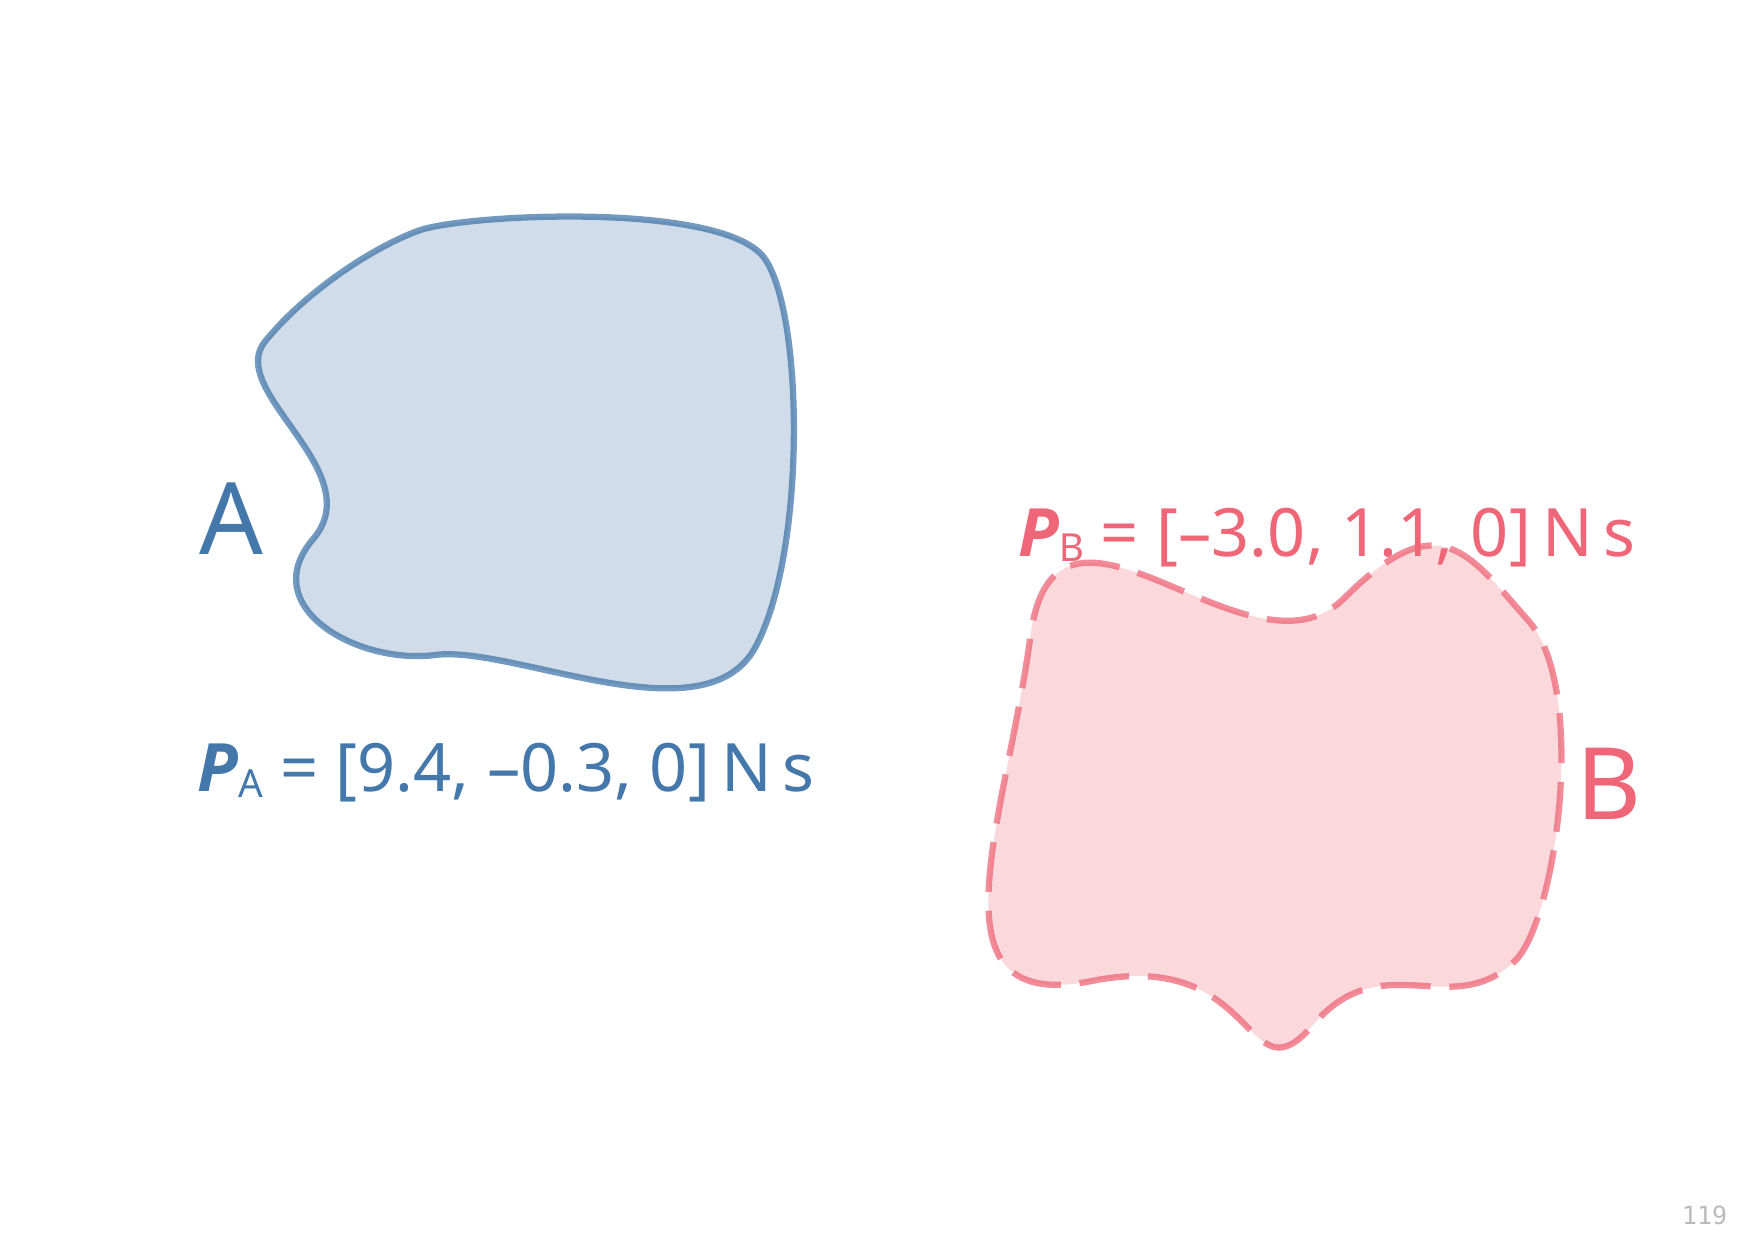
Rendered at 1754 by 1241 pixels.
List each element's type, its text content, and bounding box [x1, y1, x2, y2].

text_box PB = [–3.0, 1.1, 0] N s [1003, 468, 1622, 557]
text_box PA = [9.4, –0.3, 0] N s [182, 704, 808, 793]
text_box B [1561, 704, 1653, 820]
text_box [257, 216, 794, 689]
text_box [988, 557, 1562, 1048]
text_box A [184, 440, 293, 555]
